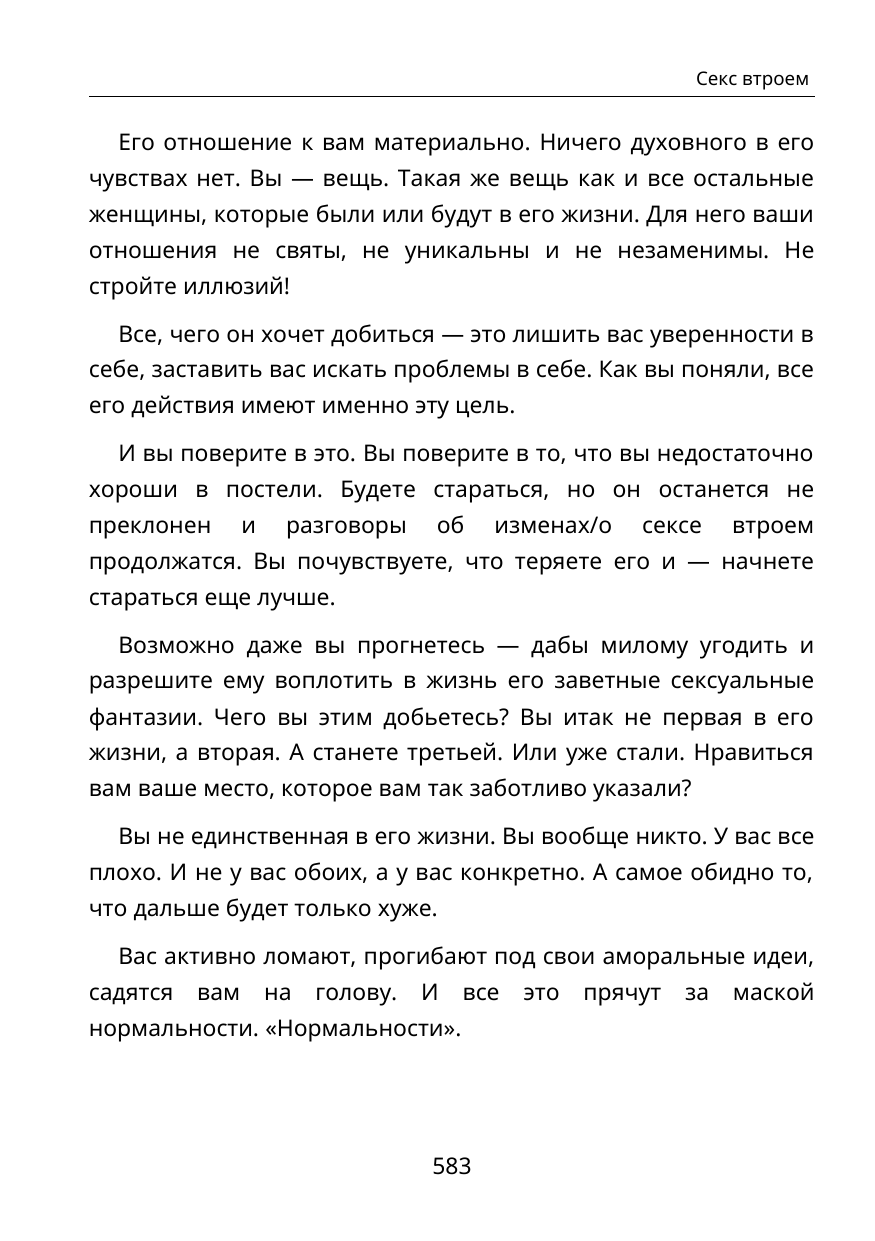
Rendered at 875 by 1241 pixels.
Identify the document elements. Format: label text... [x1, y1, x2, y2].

text Вы не единственная в его жизни. Вы вообще никто. У вас все плохо. И не у вас обоих, а у вас конкретно. А самое обидно то, что дальше будет только хуже. [88, 820, 815, 923]
text Вас активно ломают, прогибают под свои аморальные идеи, садятся вам на голову. И все это прячут за маской нормальности. «Нормальности». [88, 939, 815, 1043]
text Все, чего он хочет добиться — это лишить вас уверенности в себе, заставить вас искать проблемы в себе. Как вы поняли, все его действия имеют именно эту цель. [88, 317, 815, 421]
text И вы поверите в это. Вы поверите в то, что вы недостаточно хороши в постели. Будете стараться, но он останется не преклонен и разговоры об изменах/о сексе втроем продолжатся. Вы почувствуете, что теряете его и — начнете стараться еще лучше. [88, 437, 815, 612]
text Возможно даже вы прогнетесь — дабы милому угодить и разрешите ему воплотить в жизнь его заветные сексуальные фантазии. Чего вы этим добьетесь? Вы итак не первая в его жизни, а вторая. А станете третьей. Или уже стали. Нравиться вам ваше место, которое вам так заботливо указали? [88, 628, 815, 803]
text Его отношение к вам материально. Ничего духовного в его чувствах нет. Вы — вещь. Такая же вещь как и все остальные женщины, которые были или будут в его жизни. Для него ваши отношения не святы, не уникальны и не незаменимы. Не стройте иллюзий! [88, 126, 815, 301]
